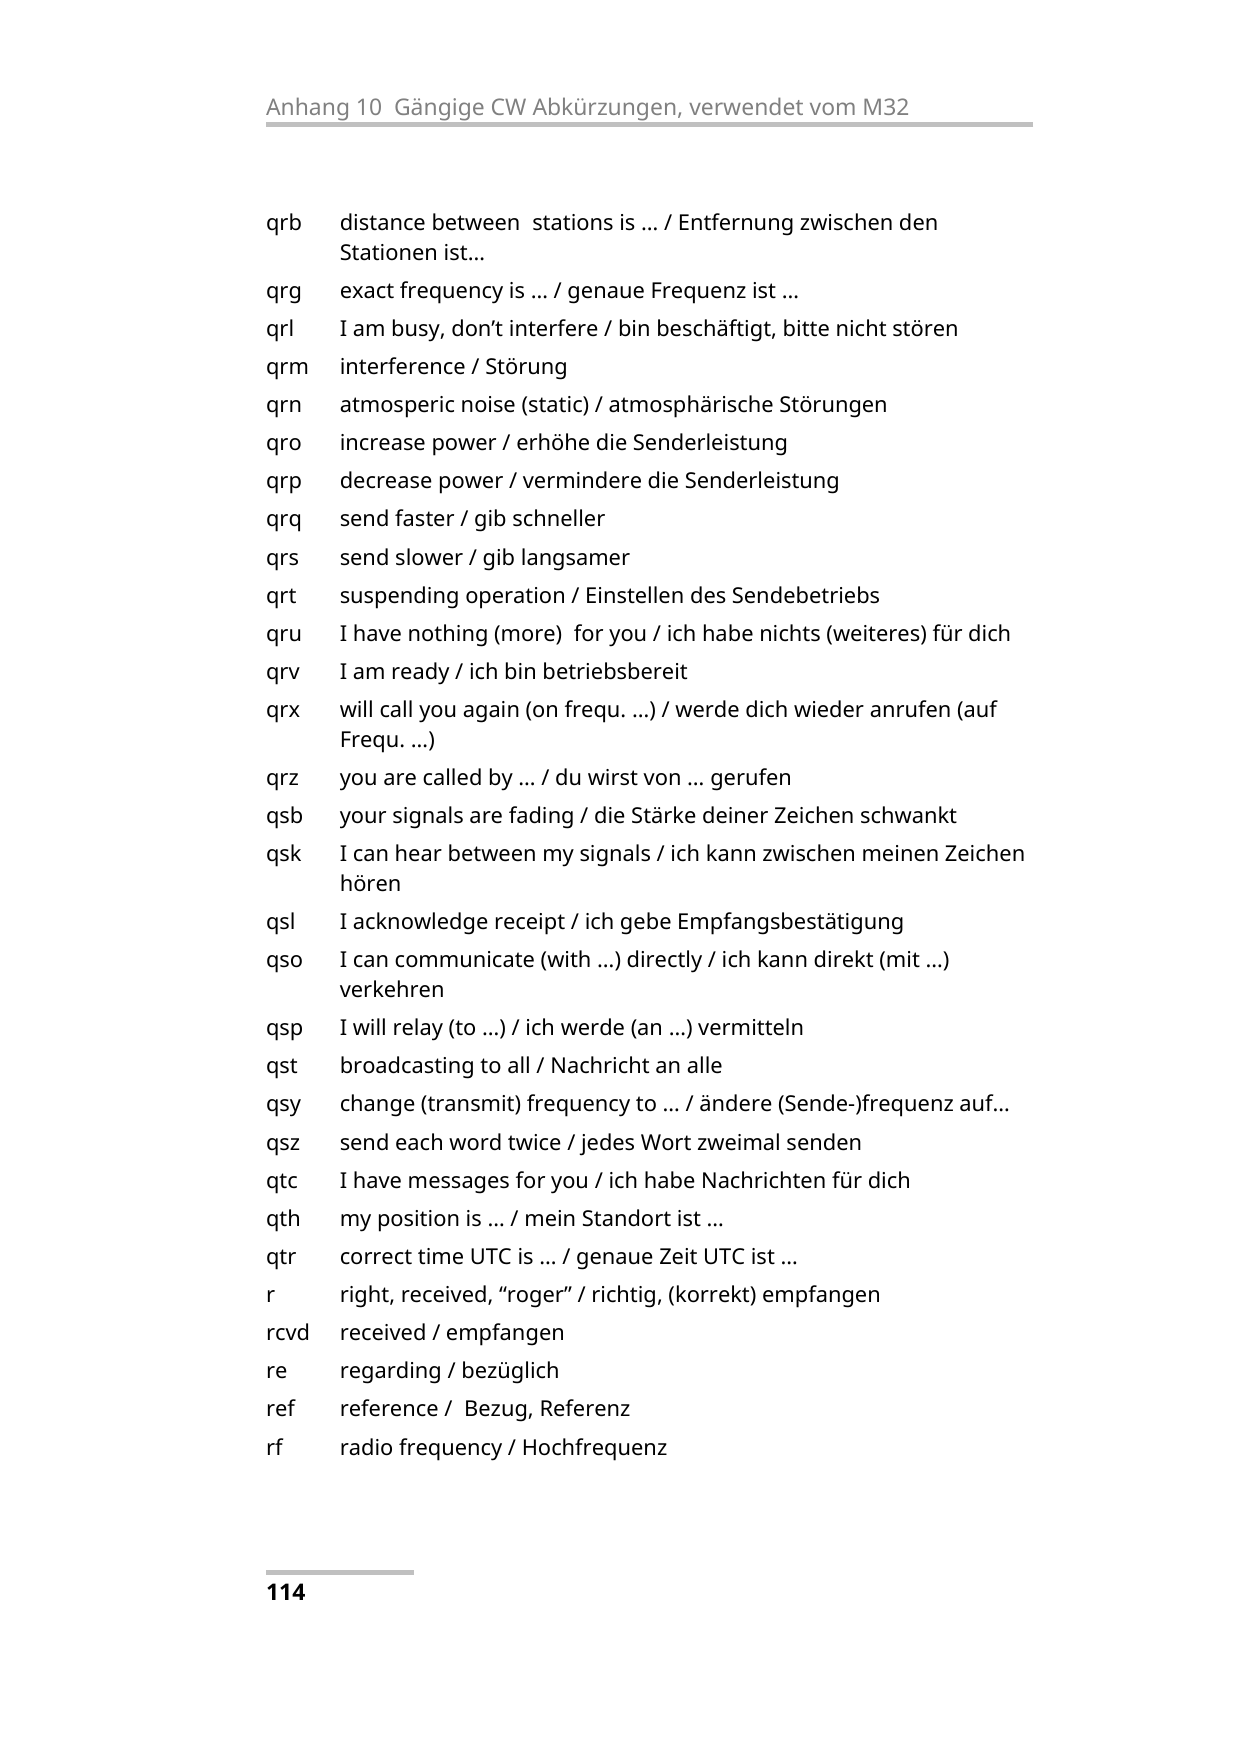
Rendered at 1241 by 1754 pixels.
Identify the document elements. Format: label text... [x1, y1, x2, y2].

text qsb your signals are fading / die Stärke deiner Zeichen schwankt [266, 800, 1033, 830]
text r right, received, “roger” / richtig, (korrekt) empfangen [266, 1279, 1033, 1309]
text qth my position is … / mein Standort ist … [266, 1203, 1033, 1233]
text rcvd received / empfangen [266, 1317, 1033, 1347]
text qrl I am busy, don’t interfere / bin beschäftigt, bitte nicht stören [266, 313, 1033, 343]
text qtc I have messages for you / ich habe Nachrichten für dich [266, 1165, 1033, 1194]
text qsl I acknowledge receipt / ich gebe Empfangsbestätigung [266, 906, 1033, 936]
text qro increase power / erhöhe die Senderleistung [266, 427, 1033, 457]
text re regarding / bezüglich [266, 1355, 1033, 1385]
text qrs send slower / gib langsamer [266, 542, 1033, 571]
text qsp I will relay (to …) / ich werde (an …) vermitteln [266, 1012, 1033, 1042]
text qrg exact frequency is … / genaue Frequenz ist …​ [266, 275, 1033, 304]
text qso I can communicate (with …) directly / ich kann direkt (mit …) verkehren [266, 944, 1033, 1004]
text qrq send faster / gib schneller [266, 503, 1033, 533]
text qtr correct time UTC is … / genaue Zeit UTC ist … [266, 1241, 1033, 1271]
text qrm interference / Störung [266, 351, 1033, 381]
text qrz you are called by … / du wirst von … gerufen [266, 762, 1033, 792]
text qru I have nothing (more) for you / ich habe nichts (weiteres) für dich [266, 618, 1033, 648]
text qrn atmosperic noise (static) / atmosphärische Störungen [266, 389, 1033, 419]
text qst broadcasting to all / Nachricht an alle [266, 1050, 1033, 1080]
text qrp decrease power / vermindere die Senderleistung [266, 465, 1033, 495]
text rf radio frequency / Hochfrequenz [266, 1432, 1033, 1461]
text qsz send each word twice / jedes Wort zweimal senden [266, 1127, 1033, 1156]
text qsk I can hear between my signals / ich kann zwischen meinen Zeichen hören [266, 838, 1033, 898]
text ref reference / Bezug, Referenz [266, 1393, 1033, 1423]
text qrt suspending operation / Einstellen des Sendebetriebs [266, 580, 1033, 609]
text qrv I am ready / ich bin betriebsbereit [266, 656, 1033, 686]
text qsy change (transmit) frequency to … / ändere (Sende-)frequenz auf… [266, 1088, 1033, 1118]
text qrx will call you again (on frequ. …) / werde dich wieder anrufen (auf Frequ. …) [266, 694, 1033, 754]
text qrb distance between stations is … / Entfernung zwischen den Stationen ist… [266, 207, 1033, 266]
